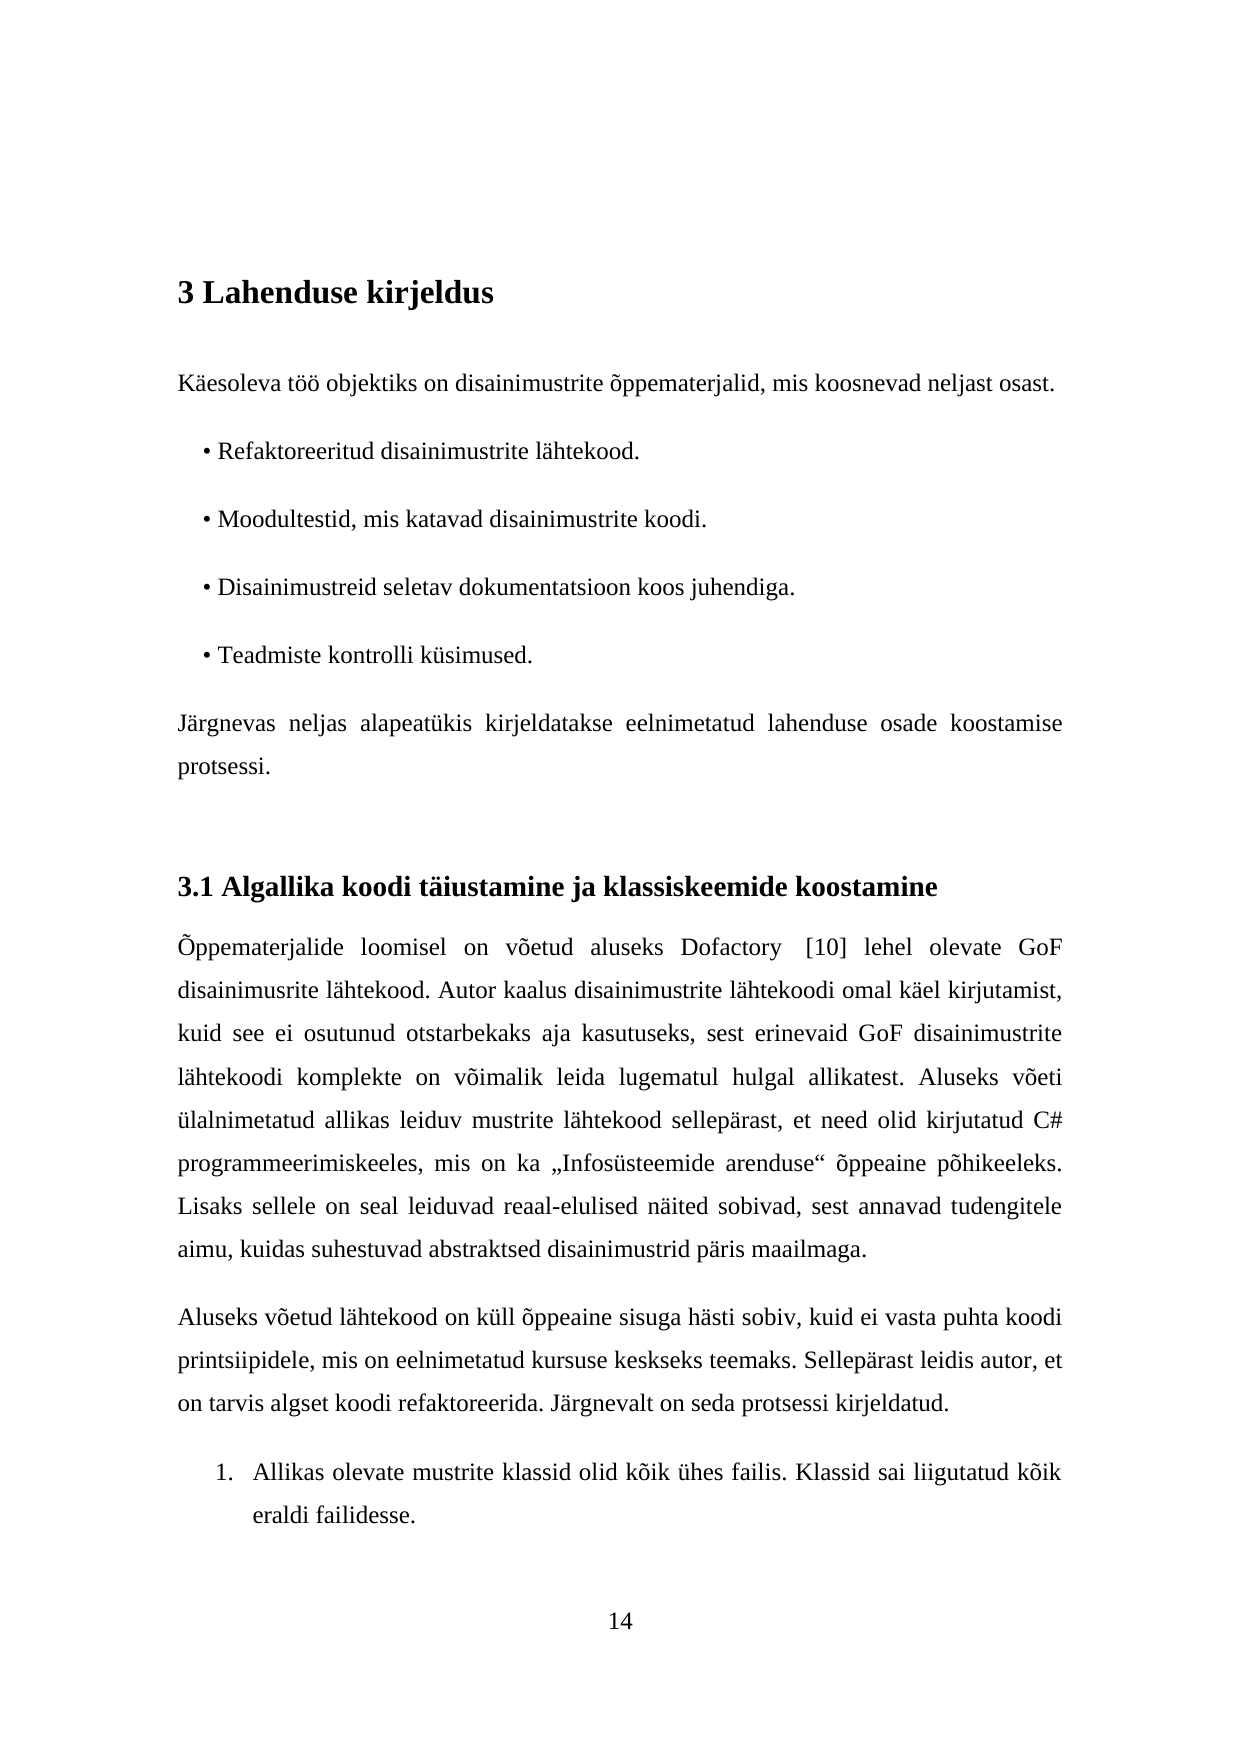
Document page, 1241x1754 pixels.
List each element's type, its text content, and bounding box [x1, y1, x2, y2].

text Õppematerjalide loomisel on võetud aluseks Dofactory [10] lehel olevate GoF disainimusrite lähtekood. Autor kaalus disainimustrite lähtekoodi omal käel kirjutamist, kuid see ei osutunud otstarbekaks aja kasutuseks, sest erinevaid GoF disainimustrite lähtekoodi komplekte on võimalik leida lugematul hulgal allikatest. Aluseks võeti ülalnimetatud allikas leiduv mustrite lähtekood sellepärast, et need olid kirjutatud C# programmeerimiskeeles, mis on ka „Infosüsteemide arenduse“ õppeaine põhikeeleks. Lisaks sellele on seal leiduvad reaal-elulised näited sobivad, sest annavad tudengitele aimu, kuidas suhestuvad abstraktsed disainimustrid päris maailmaga. [177, 932, 1063, 1263]
text • Refaktoreeritud disainimustrite lähtekood. [177, 436, 1063, 464]
text • Teadmiste kontrolli küsimused. [177, 640, 1063, 669]
text Aluseks võetud lähtekood on küll õppeaine sisuga hästi sobiv, kuid ei vasta puhta koodi printsiipidele, mis on eelnimetatud kursuse keskseks teemaks. Sellepärast leidis autor, et on tarvis algset koodi refaktoreerida. Järgnevalt on seda protsessi kirjeldatud. [177, 1302, 1063, 1417]
subtitle Lahenduse kirjeldus [177, 273, 1063, 311]
list Allikas olevate mustrite klassid olid kõik ühes failis. Klassid sai liigutatud kõik eraldi failidesse. [215, 1457, 1063, 1528]
text Käesoleva töö objektiks on disainimustrite õppematerjalid, mis koosnevad neljast osast. [177, 368, 1063, 396]
subtitle Algallika koodi täiustamine ja klassiskeemide koostamine [177, 869, 1063, 903]
text • Disainimustreid seletav dokumentatsioon koos juhendiga. [177, 572, 1063, 601]
text Järgnevas neljas alapeatükis kirjeldatakse eelnimetatud lahenduse osade koostamise protsessi. [177, 708, 1063, 780]
text • Moodultestid, mis katavad disainimustrite koodi. [177, 504, 1063, 533]
